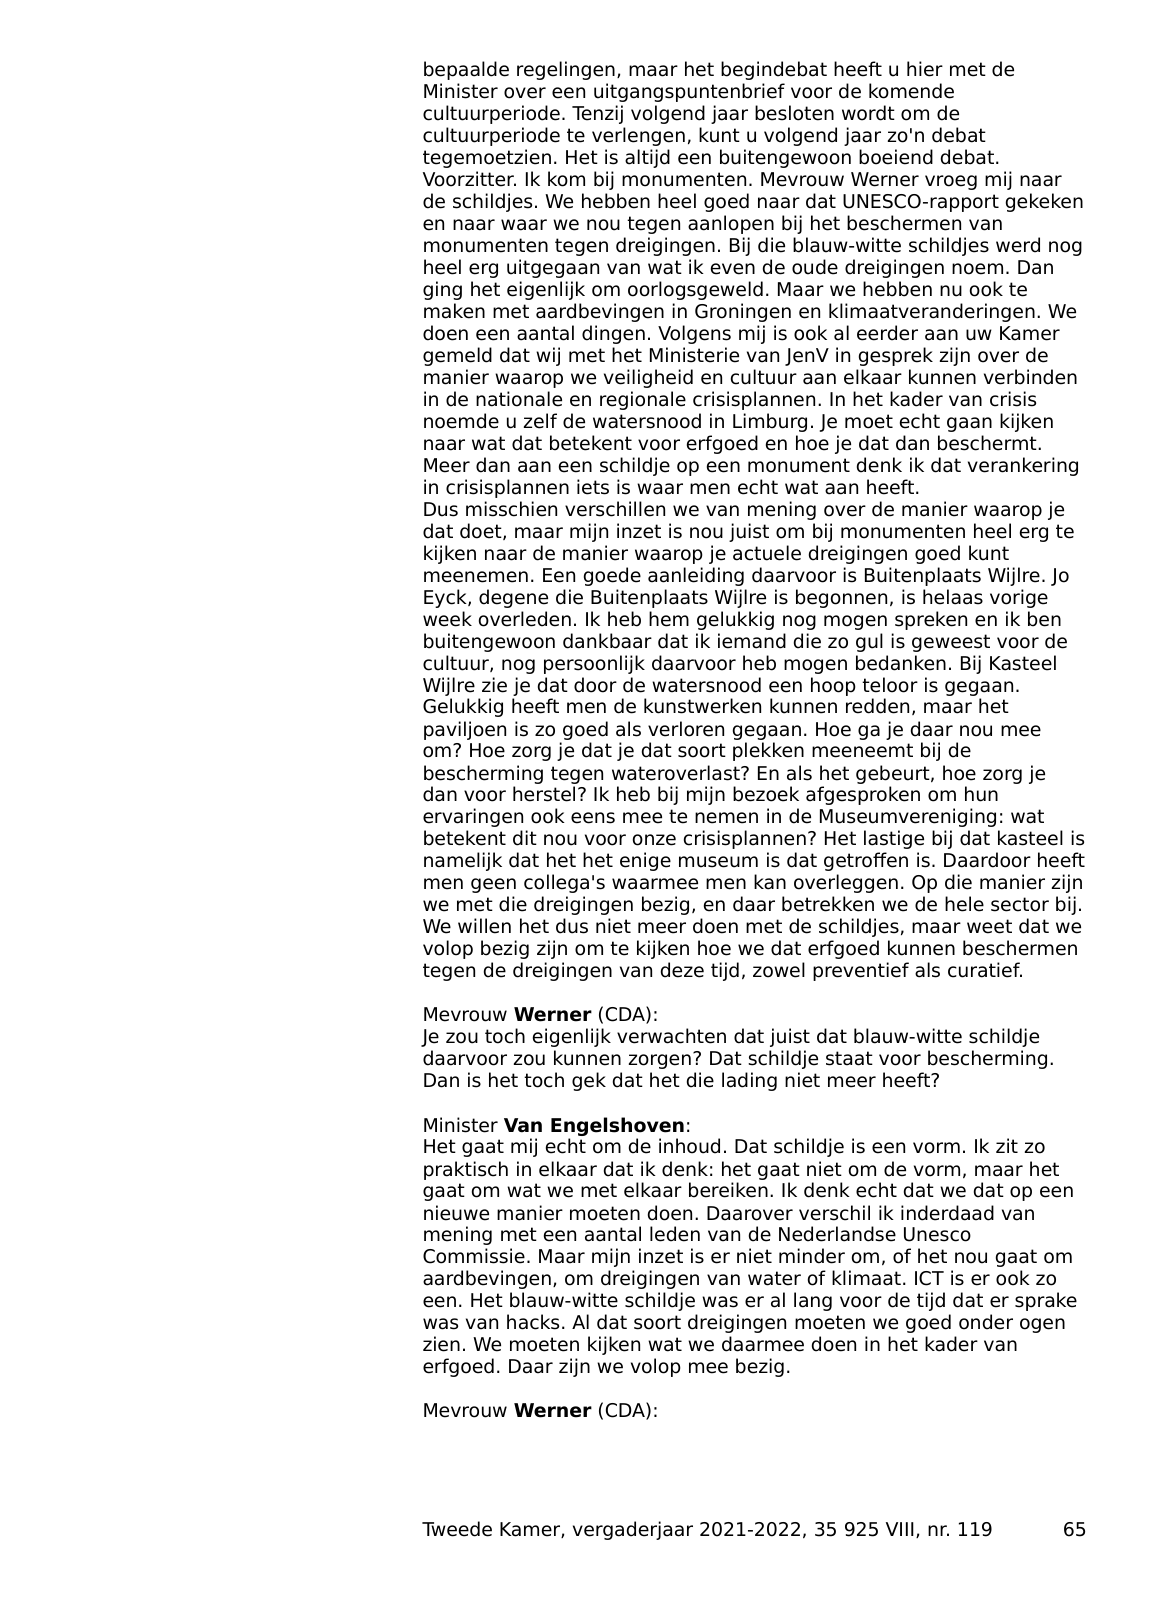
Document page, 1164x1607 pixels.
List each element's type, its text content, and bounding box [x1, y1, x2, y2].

text Minister Van Engelshoven: [422, 1114, 1087, 1136]
text Mevrouw Werner (CDA): [422, 1004, 1087, 1026]
text Je zou toch eigenlijk verwachten dat juist dat blauw-witte schildje daarvoor zou kunnen zorgen? Dat schildje staat voor bescherming. Dan is het toch gek dat het die lading niet meer heeft? [422, 1026, 1087, 1092]
text Dus misschien verschillen we van mening over de manier waarop je dat doet, maar mijn inzet is nou juist om bij monumenten heel erg te kijken naar de manier waarop je actuele dreigingen goed kunt meenemen. Een goede aanleiding daarvoor is Buitenplaats Wijlre. Jo Eyck, degene die Buitenplaats Wijlre is begonnen, is helaas vorige week overleden. Ik heb hem gelukkig nog mogen spreken en ik ben buitengewoon dankbaar dat ik iemand die zo gul is geweest voor de cultuur, nog persoonlijk daarvoor heb mogen bedanken. Bij Kasteel Wijlre zie je dat door de watersnood een hoop teloor is gegaan. Gelukkig heeft men de kunstwerken kunnen redden, maar het paviljoen is zo goed als verloren gegaan. Hoe ga je daar nou mee om? Hoe zorg je dat je dat soort plekken meeneemt bij de bescherming tegen wateroverlast? En als het gebeurt, hoe zorg je dan voor herstel? Ik heb bij mijn bezoek afgesproken om hun ervaringen ook eens mee te nemen in de Museumvereniging: wat betekent dit nou voor onze crisisplannen? Het lastige bij dat kasteel is namelijk dat het het enige museum is dat getroffen is. Daardoor heeft men geen collega's waarmee men kan overleggen. Op die manier zijn we met die dreigingen bezig, en daar betrekken we de hele sector bij. We willen het dus niet meer doen met de schildjes, maar weet dat we volop bezig zijn om te kijken hoe we dat erfgoed kunnen beschermen tegen de dreigingen van deze tijd, zowel preventief als curatief. [422, 499, 1087, 982]
text Voorzitter. Ik kom bij monumenten. Mevrouw Werner vroeg mij naar de schildjes. We hebben heel goed naar dat UNESCO-rapport gekeken en naar waar we nou tegen aanlopen bij het beschermen van monumenten tegen dreigingen. Bij die blauw-witte schildjes werd nog heel erg uitgegaan van wat ik even de oude dreigingen noem. Dan ging het eigenlijk om oorlogsgeweld. Maar we hebben nu ook te maken met aardbevingen in Groningen en klimaatveranderingen. We doen een aantal dingen. Volgens mij is ook al eerder aan uw Kamer gemeld dat wij met het Ministerie van JenV in gesprek zijn over de manier waarop we veiligheid en cultuur aan elkaar kunnen verbinden in de nationale en regionale crisisplannen. In het kader van crisis noemde u zelf de watersnood in Limburg. Je moet echt gaan kijken naar wat dat betekent voor erfgoed en hoe je dat dan beschermt. Meer dan aan een schildje op een monument denk ik dat verankering in crisisplannen iets is waar men echt wat aan heeft. [422, 169, 1087, 499]
text Het gaat mij echt om de inhoud. Dat schildje is een vorm. Ik zit zo praktisch in elkaar dat ik denk: het gaat niet om de vorm, maar het gaat om wat we met elkaar bereiken. Ik denk echt dat we dat op een nieuwe manier moeten doen. Daarover verschil ik inderdaad van mening met een aantal leden van de Nederlandse Unesco Commissie. Maar mijn inzet is er niet minder om, of het nou gaat om aardbevingen, om dreigingen van water of klimaat. ICT is er ook zo een. Het blauw-witte schildje was er al lang voor de tijd dat er sprake was van hacks. Al dat soort dreigingen moeten we goed onder ogen zien. We moeten kijken wat we daarmee doen in het kader van erfgoed. Daar zijn we volop mee bezig. [422, 1136, 1087, 1378]
text Mevrouw Werner (CDA): [422, 1400, 1087, 1422]
text bepaalde regelingen, maar het begindebat heeft u hier met de Minister over een uitgangspuntenbrief voor de komende cultuurperiode. Tenzij volgend jaar besloten wordt om de cultuurperiode te verlengen, kunt u volgend jaar zo'n debat tegemoetzien. Het is altijd een buitengewoon boeiend debat. [422, 59, 1087, 169]
